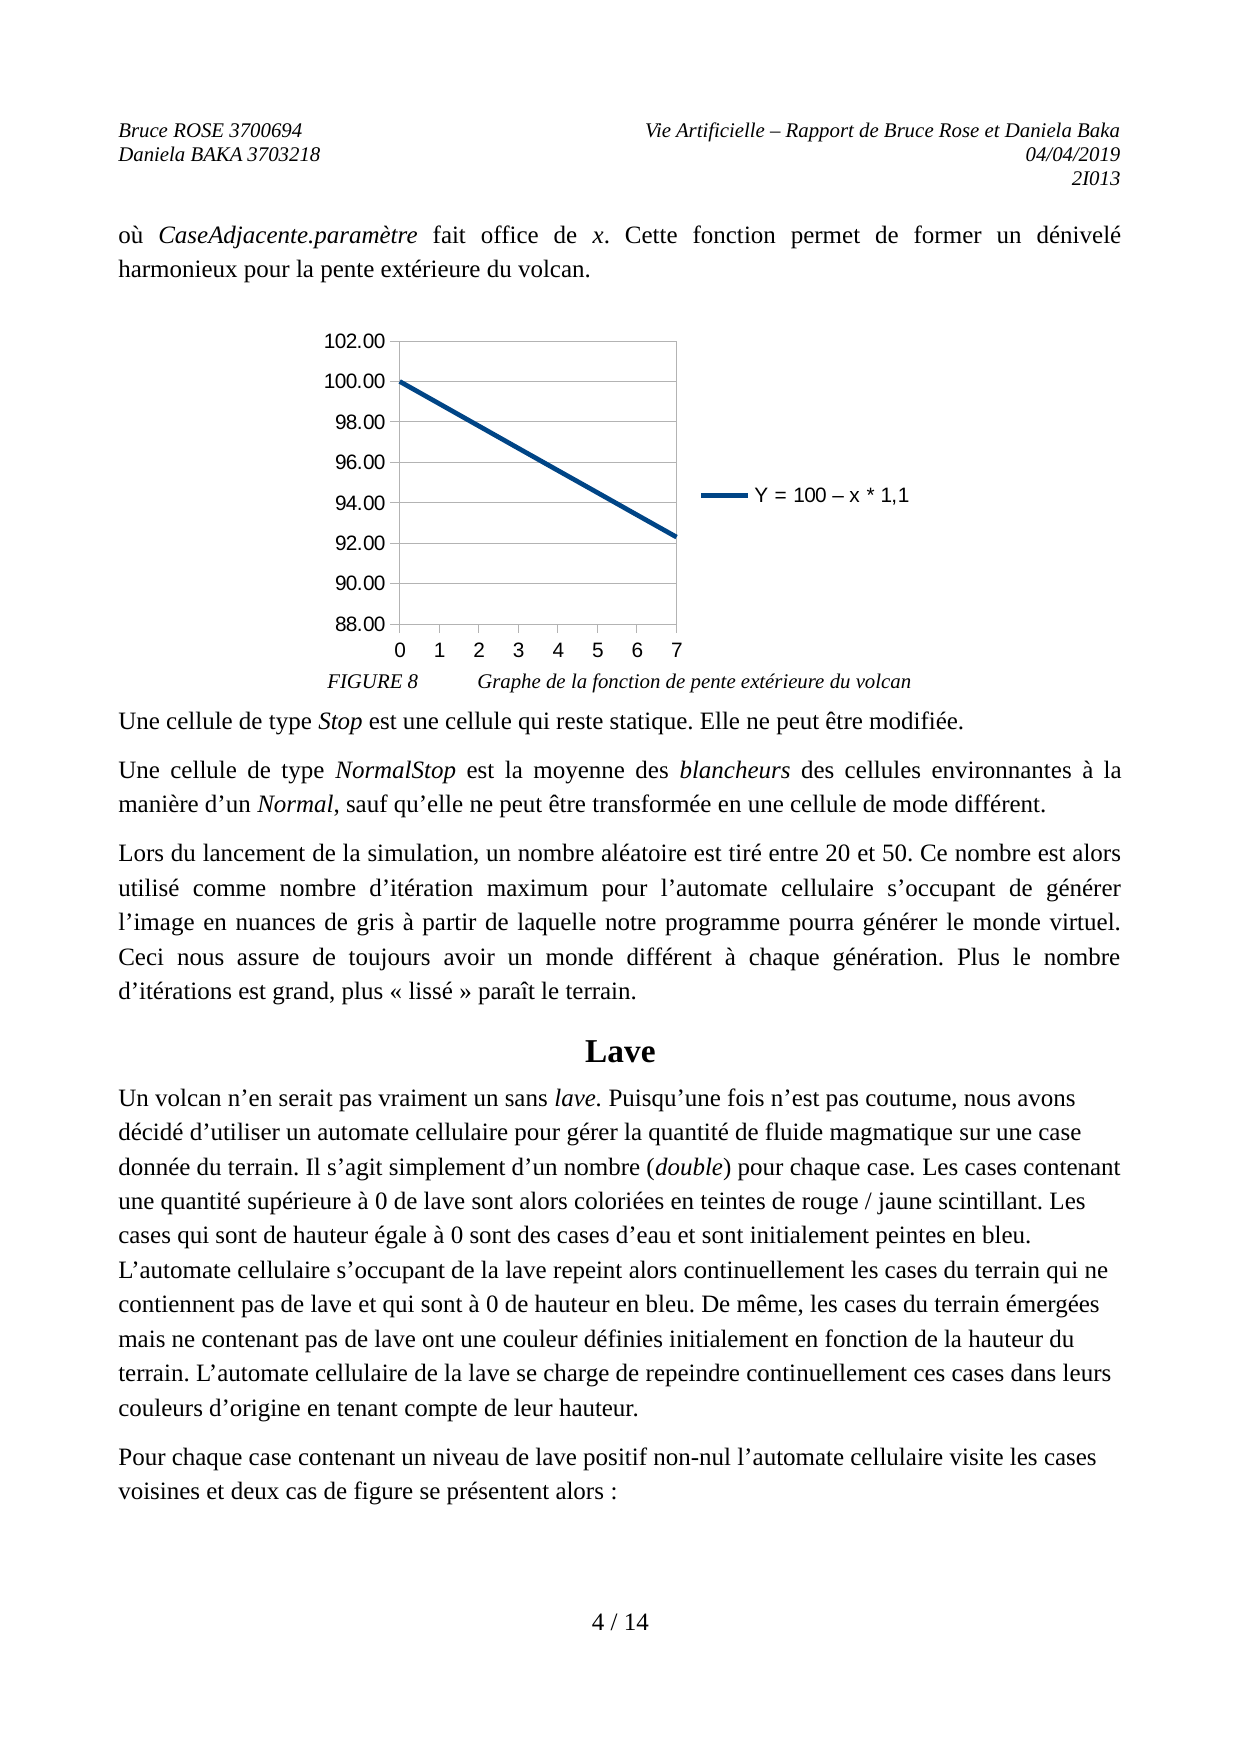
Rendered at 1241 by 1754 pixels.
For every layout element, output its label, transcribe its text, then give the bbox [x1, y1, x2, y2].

text où CaseAdjacente.paramètre fait office de x. Cette fonction permet de former un dénivelé harmonieux pour la pente extérieure du volcan. [118, 220, 1122, 283]
text Un volcan n’en serait pas vraiment un sans lave. Puisqu’une fois n’est pas coutume, nous avons décidé d’utiliser un automate cellulaire pour gérer la quantité de fluide magmatique sur une case donnée du terrain. Il s’agit simplement d’un nombre (double) pour chaque case. Les cases contenant une quantité supérieure à 0 de lave sont alors coloriées en teintes de rouge / jaune scintillant. Les cases qui sont de hauteur égale à 0 sont des cases d’eau et sont initialement peintes en bleu. L’automate cellulaire s’occupant de la lave repeint alors continuellement les cases du terrain qui ne contiennent pas de lave et qui sont à 0 de hauteur en bleu. De même, les cases du terrain émergées mais ne contenant pas de lave ont une couleur définies initialement en fonction de la hauteur du terrain. L’automate cellulaire de la lave se charge de repeindre continuellement ces cases dans leurs couleurs d’origine en tenant compte de leur hauteur. [118, 1083, 1122, 1422]
text Une cellule de type Stop est une cellule qui reste statique. Elle ne peut être modifiée. [118, 706, 1122, 735]
text Pour chaque case contenant un niveau de lave positif non-nul l’automate cellulaire visite les cases voisines et deux cas de figure se présentent alors : [118, 1442, 1122, 1505]
text Une cellule de type NormalStop est la moyenne des blancheurs des cellules environnantes à la manière d’un Normal, sauf qu’elle ne peut être transformée en une cellule de mode différent. [118, 755, 1122, 818]
subtitle Graphe de la fonction de pente extérieure du volcan [118, 303, 1122, 693]
text Lors du lancement de la simulation, un nombre aléatoire est tiré entre 20 et 50. Ce nombre est alors utilisé comme nombre d’itération maximum pour l’automate cellulaire s’occupant de générer l’image en nuances de gris à partir de laquelle notre programme pourra générer le monde virtuel. Ceci nous assure de toujours avoir un monde différent à chaque génération. Plus le nombre d’itérations est grand, plus « lissé » paraît le terrain. [118, 838, 1122, 1005]
subtitle Lave [118, 1032, 1122, 1070]
